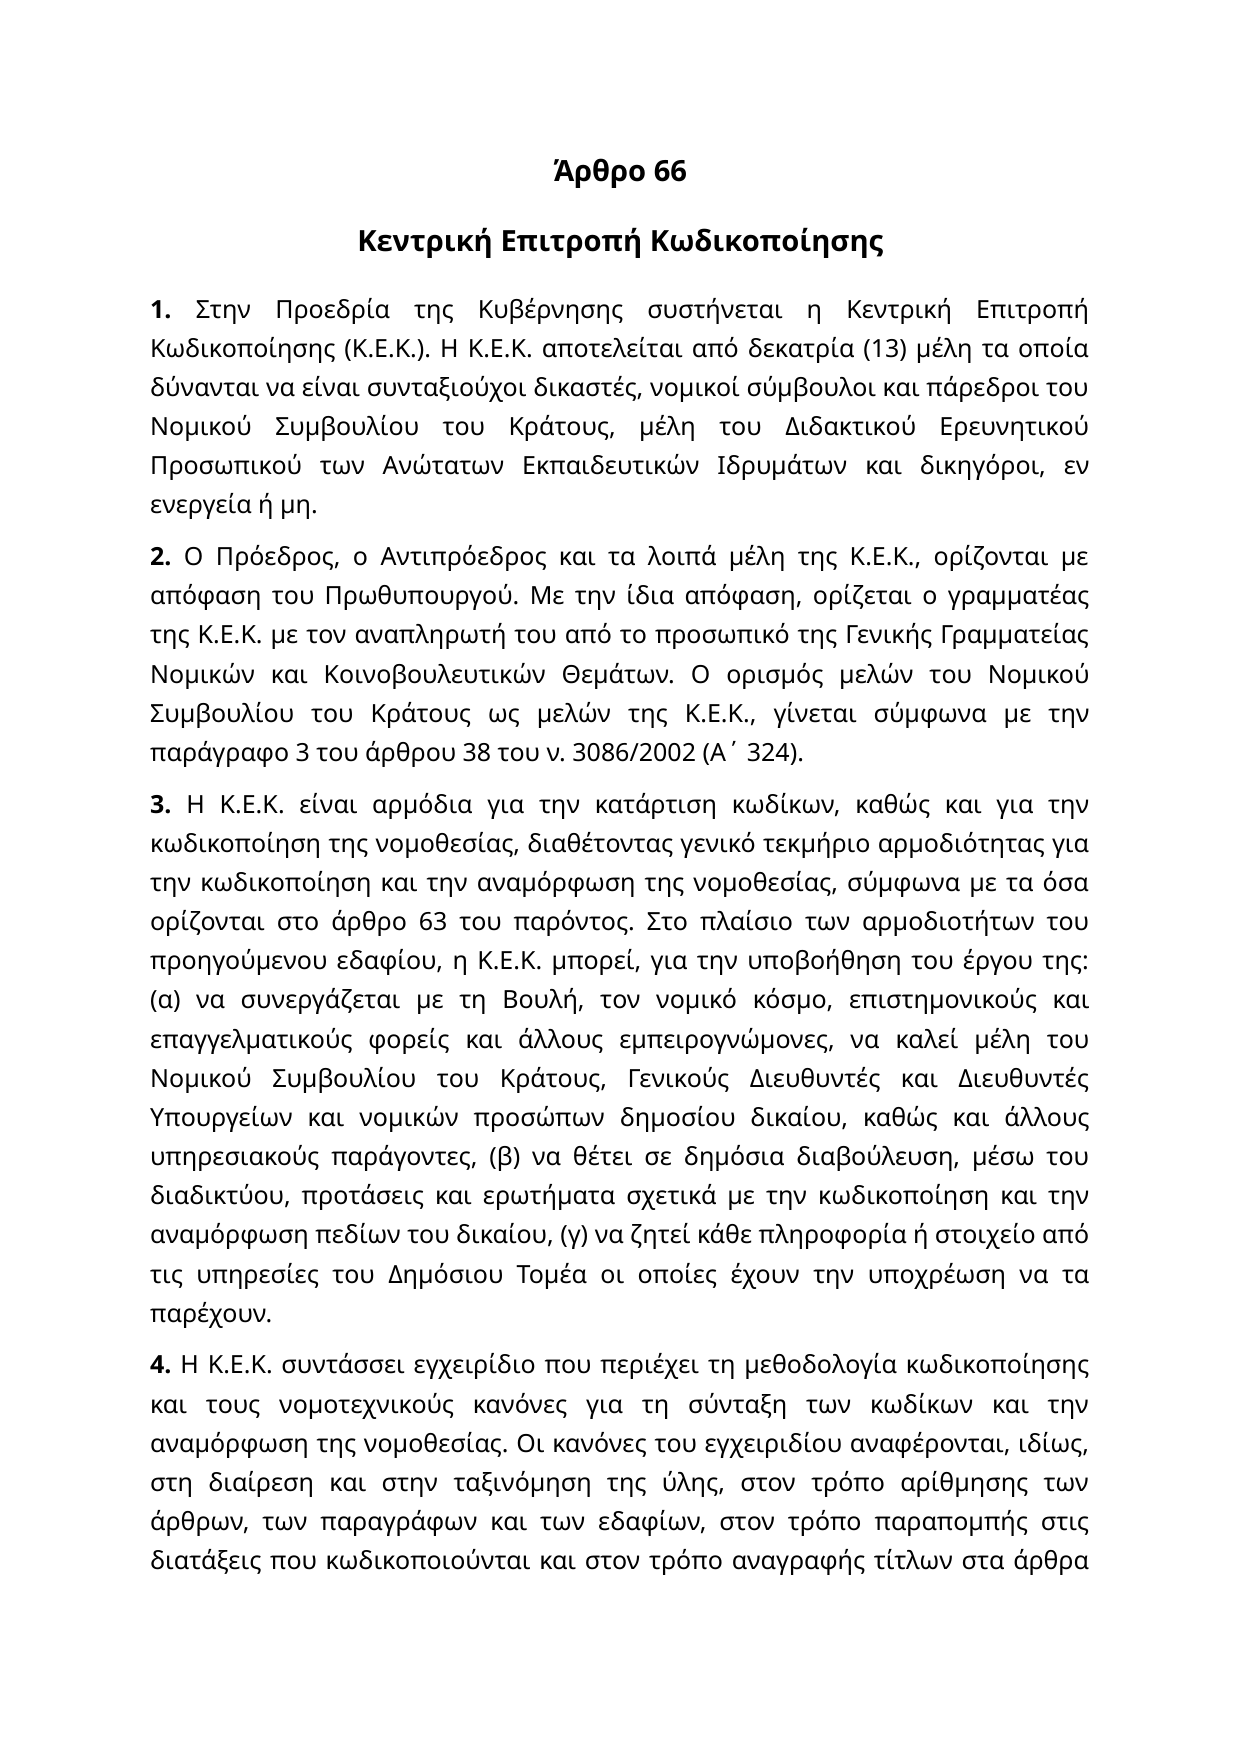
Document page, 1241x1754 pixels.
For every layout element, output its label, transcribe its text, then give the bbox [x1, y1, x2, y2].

subtitle Κεντρική Επιτροπή Κωδικοποίησης [150, 221, 1090, 260]
text 2. Ο Πρόεδρος, ο Αντιπρόεδρος και τα λοιπά μέλη της Κ.Ε.Κ., ορίζονται με απόφαση του Πρωθυπουργού. Με την ίδια απόφαση, ορίζεται ο γραμματέας της Κ.Ε.Κ. με τον αναπληρωτή του από το προσωπικό της Γενικής Γραμματείας Νομικών και Κοινοβουλευτικών Θεμάτων. Ο ορισμός μελών του Νομικού Συμβουλίου του Κράτους ως μελών της Κ.Ε.Κ., γίνεται σύμφωνα με την παράγραφο 3 του άρθρου 38 του ν. 3086/2002 (Α΄ 324). [150, 539, 1090, 769]
text 4. Η Κ.Ε.Κ. συντάσσει εγχειρίδιο που περιέχει τη μεθοδολογία κωδικοποίησης και τους νομοτεχνικούς κανόνες για τη σύνταξη των κωδίκων και την αναμόρφωση της νομοθεσίας. Οι κανόνες του εγχειριδίου αναφέρονται, ιδίως, στη διαίρεση και στην ταξινόμηση της ύλης, στον τρόπο αρίθμησης των άρθρων, των παραγράφων και των εδαφίων, στον τρόπο παραπομπής στις διατάξεις που κωδικοποιούνται και στον τρόπο αναγραφής τίτλων στα άρθρα [150, 1347, 1090, 1577]
text 1. Στην Προεδρία της Κυβέρνησης συστήνεται η Κεντρική Επιτροπή Κωδικοποίησης (Κ.Ε.Κ.). Η Κ.Ε.Κ. αποτελείται από δεκατρία (13) μέλη τα οποία δύνανται να είναι συνταξιούχοι δικαστές, νομικοί σύμβουλοι και πάρεδροι του Νομικού Συμβουλίου του Κράτους, μέλη του Διδακτικού Ερευνητικού Προσωπικού των Ανώτατων Εκπαιδευτικών Ιδρυμάτων και δικηγόροι, εν ενεργεία ή μη. [150, 291, 1090, 521]
text 3. Η Κ.Ε.Κ. είναι αρμόδια για την κατάρτιση κωδίκων, καθώς και για την κωδικοποίηση της νομοθεσίας, διαθέτοντας γενικό τεκμήριο αρμοδιότητας για την κωδικοποίηση και την αναμόρφωση της νομοθεσίας, σύμφωνα με τα όσα ορίζονται στο άρθρο 63 του παρόντος. Στο πλαίσιο των αρμοδιοτήτων του προηγούμενου εδαφίου, η Κ.Ε.Κ. μπορεί, για την υποβοήθηση του έργου της: (α) να συνεργάζεται με τη Βουλή, τον νομικό κόσμο, επιστημονικούς και επαγγελματικούς φορείς και άλλους εμπειρογνώμονες, να καλεί μέλη του Νομικού Συμβουλίου του Κράτους, Γενικούς Διευθυντές και Διευθυντές Υπουργείων και νομικών προσώπων δημοσίου δικαίου, καθώς και άλλους υπηρεσιακούς παράγοντες, (β) να θέτει σε δημόσια διαβούλευση, μέσω του διαδικτύου, προτάσεις και ερωτήματα σχετικά με την κωδικοποίηση και την αναμόρφωση πεδίων του δικαίου, (γ) να ζητεί κάθε πληροφορία ή στοιχείο από τις υπηρεσίες του Δημόσιου Τομέα οι οποίες έχουν την υποχρέωση να τα παρέχουν. [150, 786, 1090, 1329]
subtitle Άρθρο 66 [150, 150, 1090, 190]
